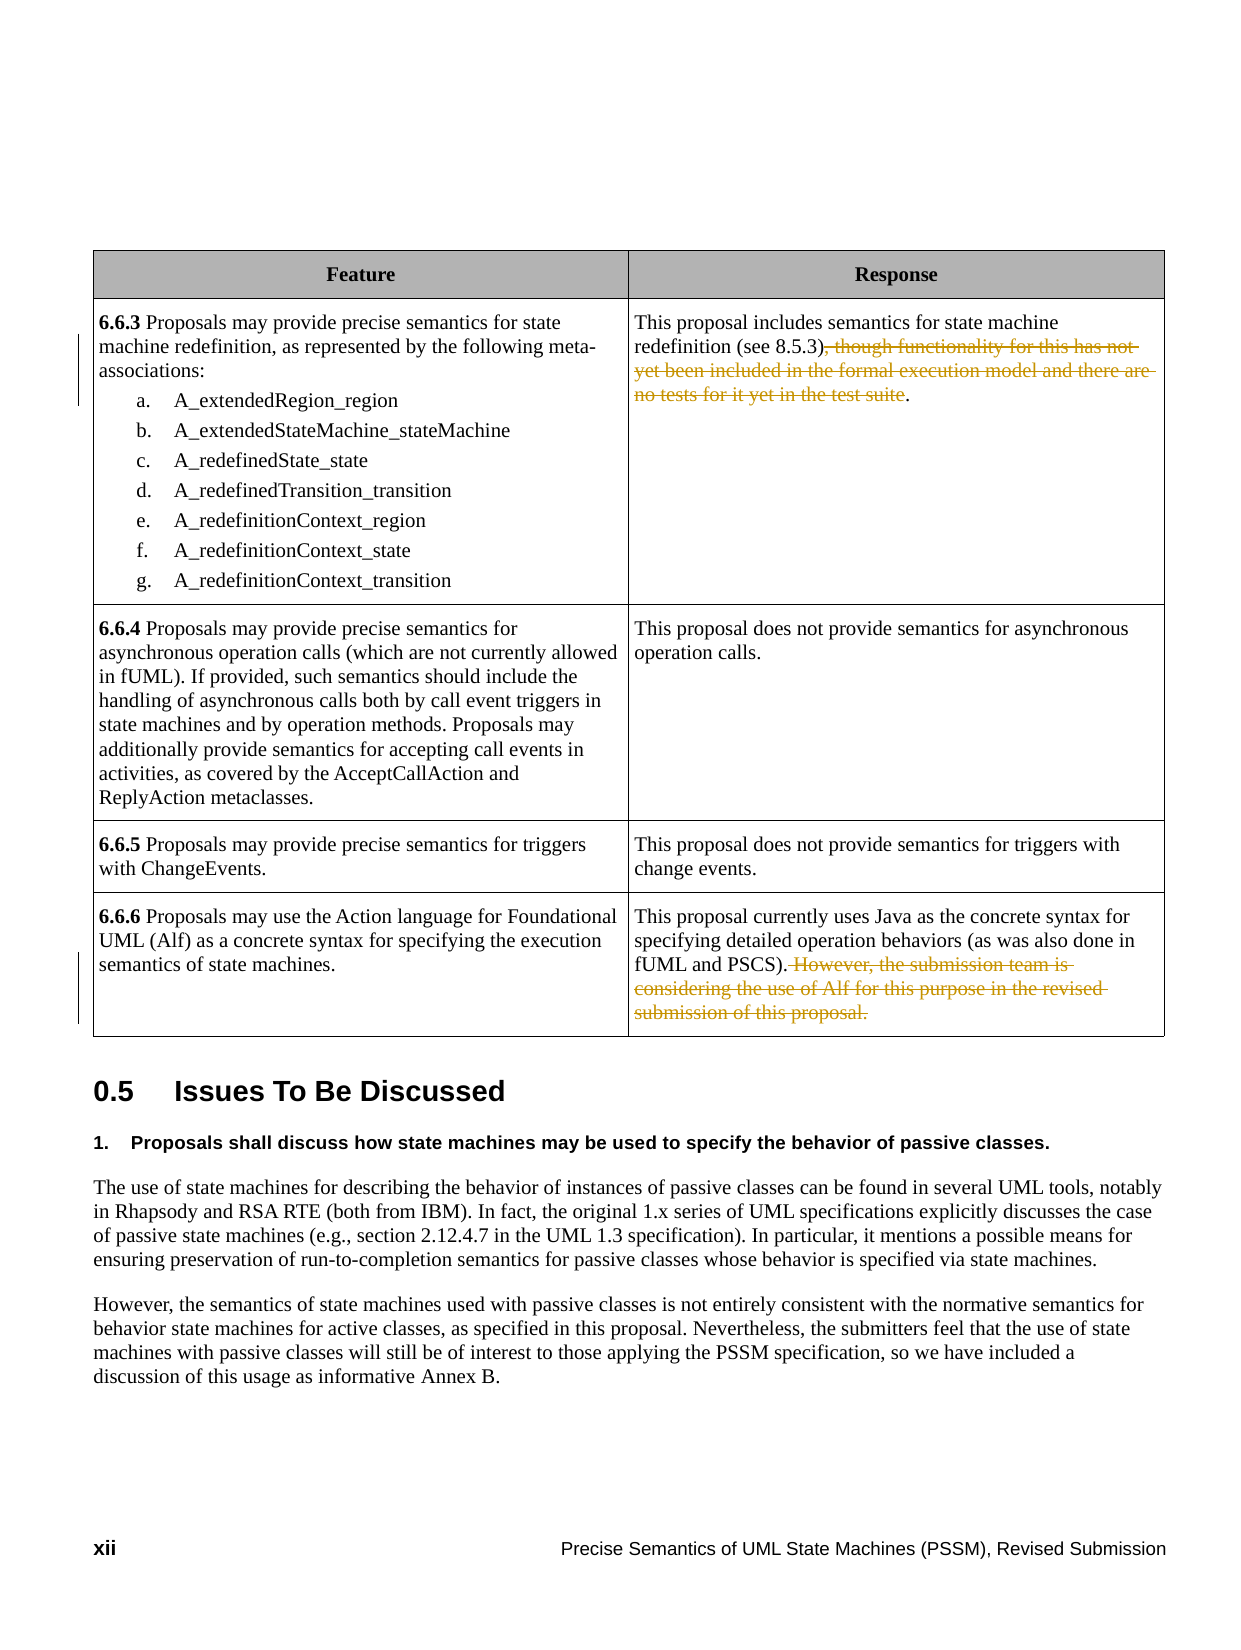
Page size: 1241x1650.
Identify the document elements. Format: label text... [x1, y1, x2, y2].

table_header Response [629, 251, 1164, 298]
table_cell This proposal currently uses Java as the concrete syntax for specifying detailed operation behaviors (as was also done in fUML and PSCS). [629, 893, 1164, 1036]
table_cell This proposal does not provide semantics for asynchronous operation calls. [629, 605, 1164, 820]
table_cell 6.6.5 Proposals may provide precise semantics for triggers with ChangeEvents. [94, 821, 628, 892]
subtitle Proposals shall discuss how state machines may be used to specify the behavior of passive classes. [93, 1132, 1164, 1154]
table_cell 6.6.3 Proposals may provide precise semantics for state machine redefinition, as represented by the following meta-associations: A_extendedRegion_region A_extendedStateMachine_stateMachine A_redefinedState_state A_redefinedTransition_transition A_redefinitionContext_region A_redefinitionContext_state A_redefinitionContext_transition [94, 299, 628, 604]
subtitle Issues To Be Discussed [93, 1072, 1164, 1107]
table_cell 6.6.6 Proposals may use the Action language for Foundational UML (Alf) as a concrete syntax for specifying the execution semantics of state machines. [94, 893, 628, 1036]
table_cell This proposal includes semantics for state machine redefinition (see 8.5.3). [629, 299, 1164, 604]
table_cell 6.6.4 Proposals may provide precise semantics for asynchronous operation calls (which are not currently allowed in fUML). If provided, such semantics should include the handling of asynchronous calls both by call event triggers in state machines and by operation methods. Proposals may additionally provide semantics for accepting call events in activities, as covered by the AcceptCallAction and ReplyAction metaclasses. [94, 605, 628, 820]
text However, the semantics of state machines used with passive classes is not entirely consistent with the normative semantics for behavior state machines for active classes, as specified in this proposal. Nevertheless, the submitters feel that the use of state machines with passive classes will still be of interest to those applying the PSSM specification, so we have included a discussion of this usage as informative Annex B. [93, 1292, 1164, 1388]
table_header Feature [94, 251, 628, 298]
table_cell This proposal does not provide semantics for triggers with change events. [629, 821, 1164, 892]
text The use of state machines for describing the behavior of instances of passive classes can be found in several UML tools, notably in Rhapsody and RSA RTE (both from IBM). In fact, the original 1.x series of UML specifications explicitly discusses the case of passive state machines (e.g., section 2.12.4.7 in the UML 1.3 specification). In particular, it mentions a possible means for ensuring preservation of run-to-completion semantics for passive classes whose behavior is specified via state machines. [93, 1175, 1164, 1271]
